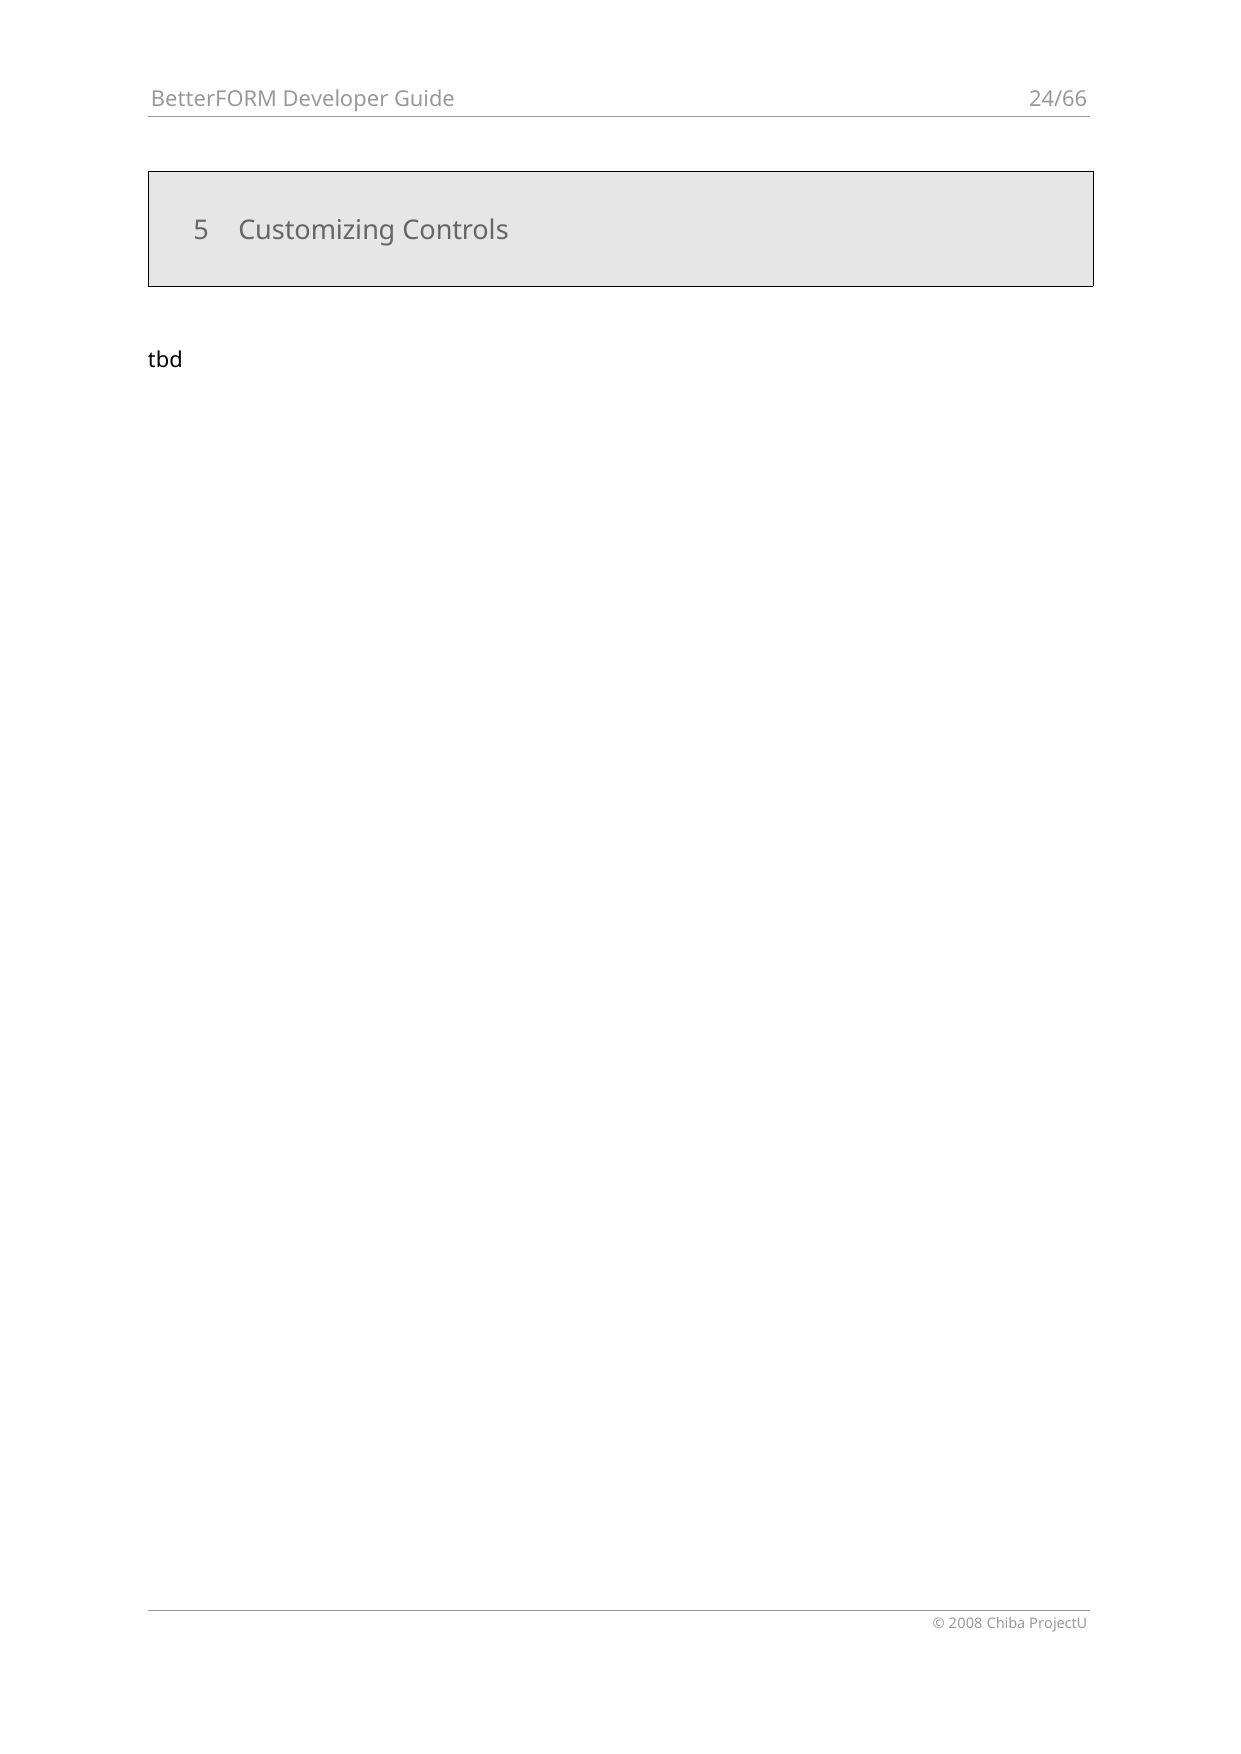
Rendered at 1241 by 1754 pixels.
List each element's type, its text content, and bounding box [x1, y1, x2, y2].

text tbd [148, 344, 1090, 374]
subtitle Customizing Controls [149, 172, 1093, 286]
